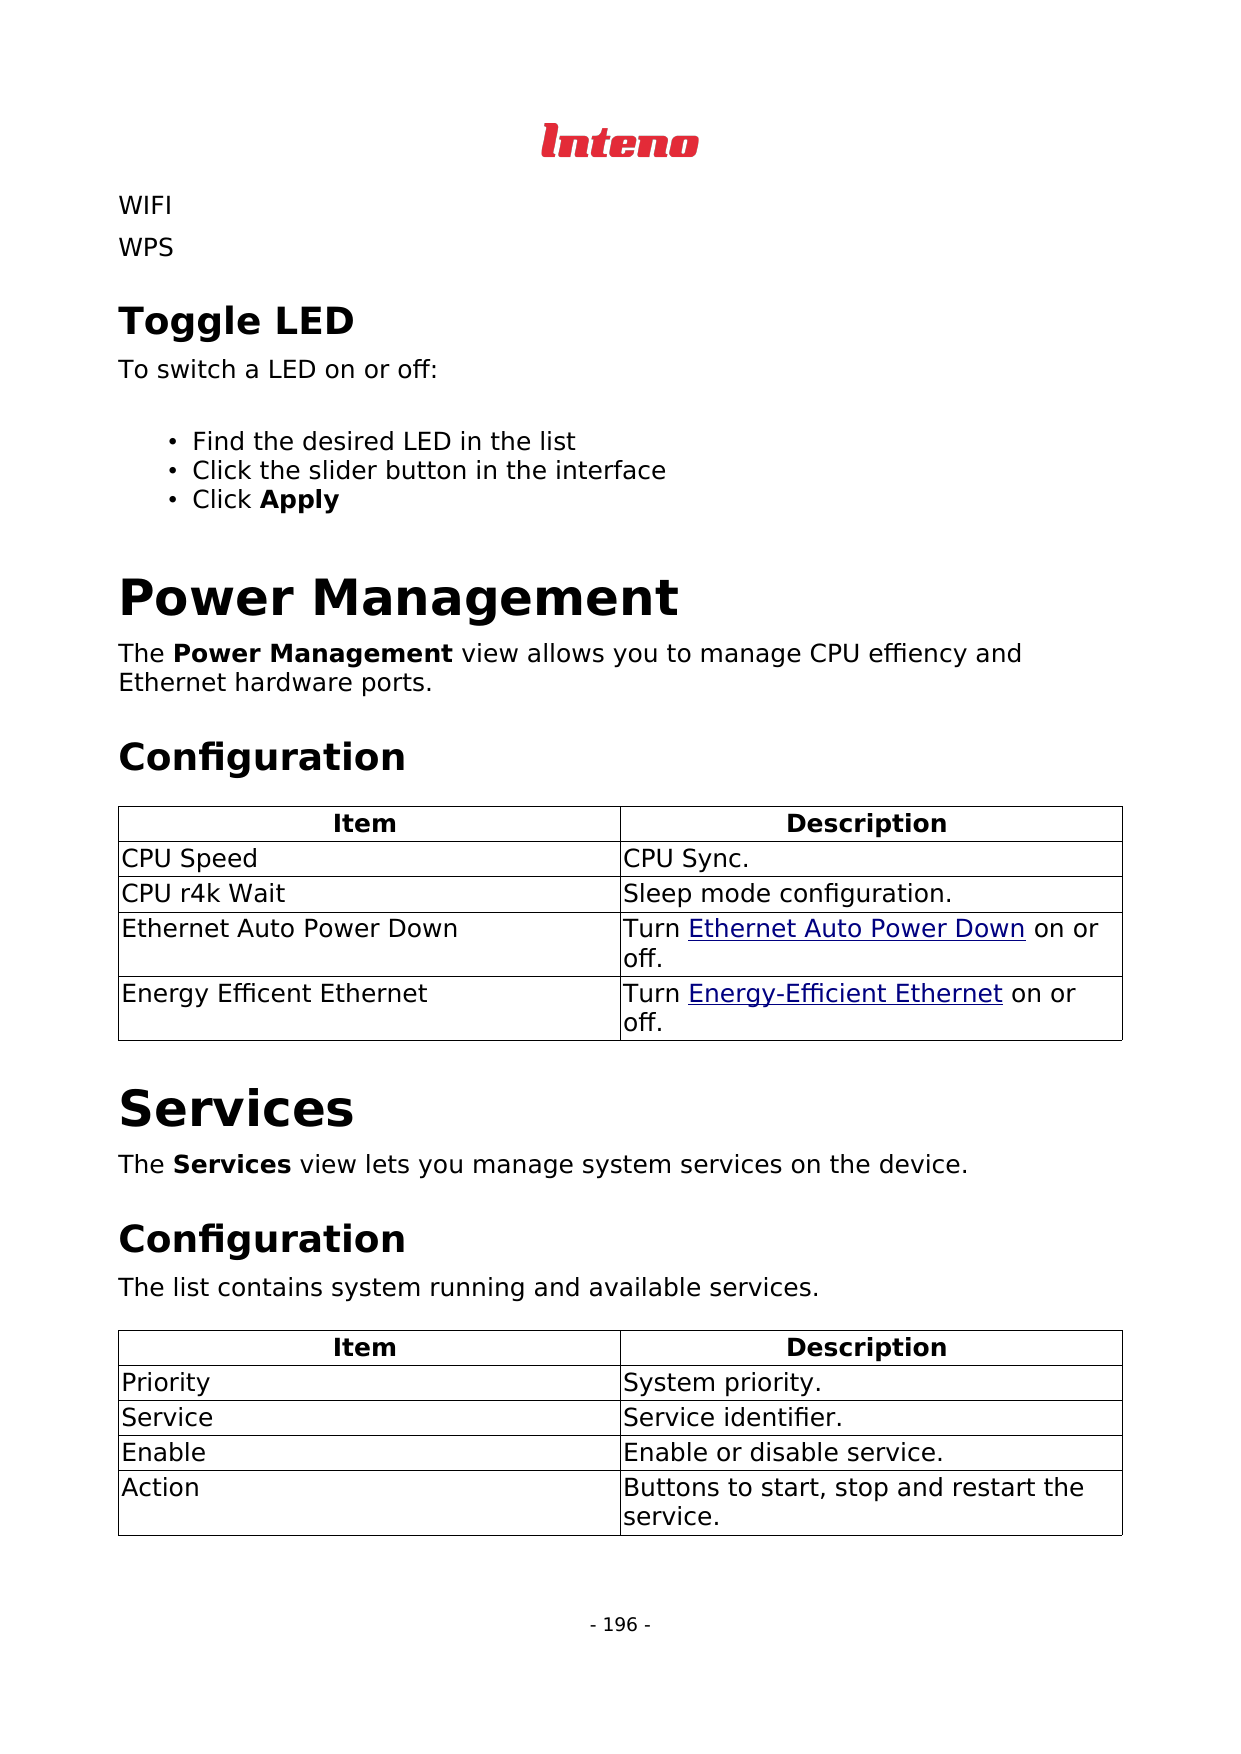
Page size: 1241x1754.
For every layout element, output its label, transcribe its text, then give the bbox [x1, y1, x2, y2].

table_cell Ethernet Auto Power Down [119, 913, 620, 976]
subtitle Toggle LED [118, 299, 1122, 343]
subtitle Power Management [118, 569, 1122, 627]
text The Power Management view allows you to manage CPU effiency and Ethernet hardware ports. [118, 639, 1122, 698]
table_cell Energy Efficent Ethernet [119, 977, 620, 1040]
table_cell Turn Energy-Efficient Ethernet on or off. [621, 977, 1122, 1040]
table_cell Service [119, 1401, 620, 1435]
table_cell Action [119, 1471, 620, 1535]
table_cell Sleep mode configuration. [621, 877, 1122, 912]
subtitle Configuration [118, 1217, 1122, 1261]
text WPS [118, 233, 1122, 262]
table_cell Enable or disable service. [621, 1436, 1122, 1470]
subtitle Services [118, 1080, 1122, 1138]
picture [531, 118, 709, 162]
table_cell Turn Ethernet Auto Power Down on or off. [621, 913, 1122, 976]
subtitle Configuration [118, 735, 1122, 779]
text To switch a LED on or off: [118, 356, 1122, 385]
text The Services view lets you manage system services on the device. [118, 1151, 1122, 1180]
table_header Item [119, 807, 620, 841]
table_header Description [621, 807, 1122, 841]
list Find the desired LED in the list [177, 427, 1122, 456]
text WIFI [118, 191, 1122, 220]
table_cell Buttons to start, stop and restart the service. [621, 1471, 1122, 1535]
table_cell Service identifier. [621, 1401, 1122, 1435]
table_header Item [119, 1331, 620, 1365]
table_cell CPU r4k Wait [119, 877, 620, 912]
list Click the slider button in the interface [177, 456, 1122, 485]
table_cell Priority [119, 1366, 620, 1400]
text The list contains system running and available services. [118, 1273, 1122, 1303]
table_cell Enable [119, 1436, 620, 1470]
table_cell CPU Sync. [621, 842, 1122, 876]
table_cell System priority. [621, 1366, 1122, 1400]
list Click Apply [177, 485, 1122, 514]
table_cell CPU Speed [119, 842, 620, 876]
table_header Description [621, 1331, 1122, 1365]
